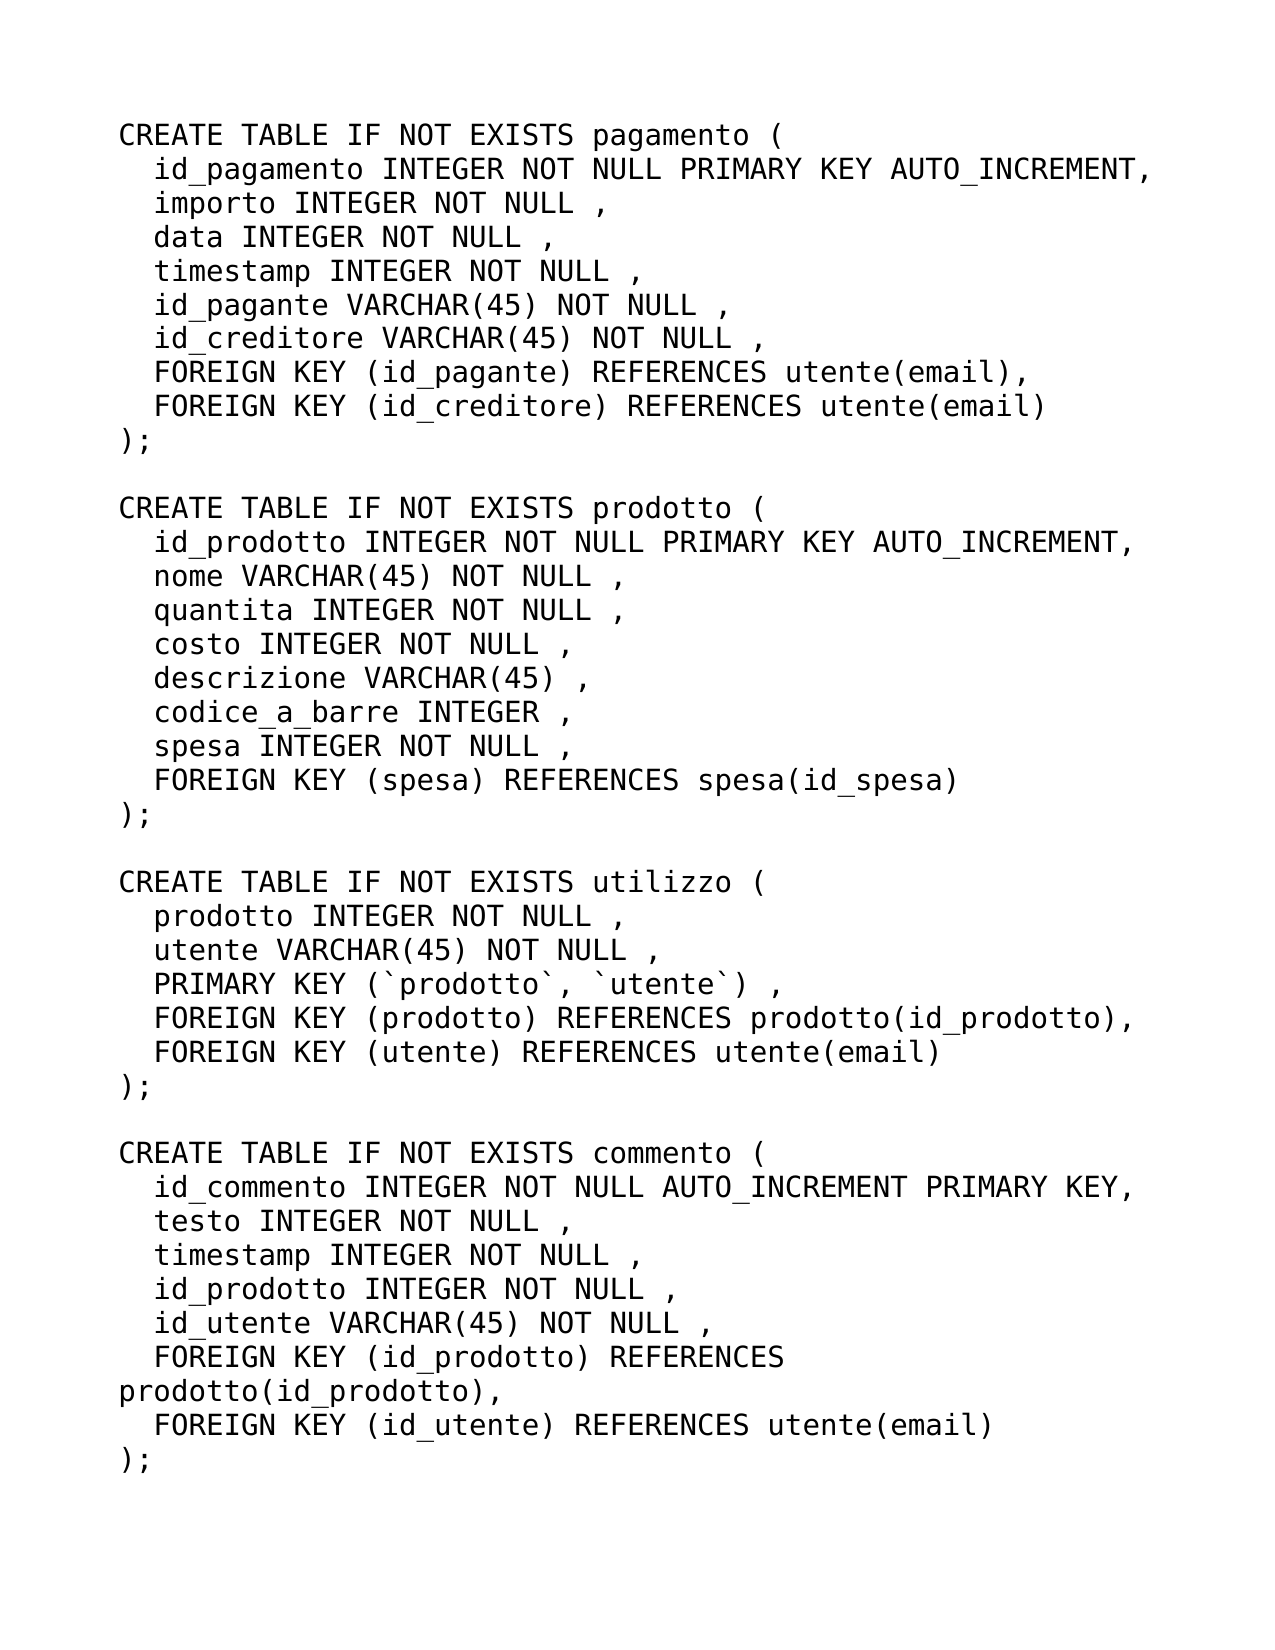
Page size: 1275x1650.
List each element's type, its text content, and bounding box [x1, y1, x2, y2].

text importo INTEGER NOT NULL , [118, 186, 1157, 220]
text testo INTEGER NOT NULL , [118, 1205, 1157, 1239]
text id_utente VARCHAR(45) NOT NULL , [118, 1307, 1157, 1341]
text PRIMARY KEY (`prodotto`, `utente`) , [118, 967, 1157, 1001]
text FOREIGN KEY (utente) REFERENCES utente(email) [118, 1035, 1157, 1069]
text id_creditore VARCHAR(45) NOT NULL , [118, 322, 1157, 356]
text FOREIGN KEY (spesa) REFERENCES spesa(id_spesa) [118, 763, 1157, 797]
text ); [118, 1442, 1157, 1476]
text FOREIGN KEY (id_prodotto) REFERENCES prodotto(id_prodotto), [118, 1341, 1157, 1408]
text prodotto INTEGER NOT NULL , [118, 899, 1157, 933]
text quantita INTEGER NOT NULL , [118, 593, 1157, 627]
text costo INTEGER NOT NULL , [118, 627, 1157, 661]
text CREATE TABLE IF NOT EXISTS utilizzo ( [118, 865, 1157, 899]
text id_pagante VARCHAR(45) NOT NULL , [118, 288, 1157, 322]
text id_commento INTEGER NOT NULL AUTO_INCREMENT PRIMARY KEY, [118, 1171, 1157, 1205]
text timestamp INTEGER NOT NULL , [118, 1239, 1157, 1273]
text id_prodotto INTEGER NOT NULL PRIMARY KEY AUTO_INCREMENT, [118, 526, 1157, 559]
text FOREIGN KEY (id_pagante) REFERENCES utente(email), [118, 356, 1157, 390]
text CREATE TABLE IF NOT EXISTS prodotto ( [118, 492, 1157, 526]
text CREATE TABLE IF NOT EXISTS pagamento ( [118, 118, 1157, 152]
text FOREIGN KEY (id_utente) REFERENCES utente(email) [118, 1408, 1157, 1442]
text ); [118, 424, 1157, 458]
text data INTEGER NOT NULL , [118, 220, 1157, 254]
text spesa INTEGER NOT NULL , [118, 729, 1157, 763]
text nome VARCHAR(45) NOT NULL , [118, 559, 1157, 593]
text timestamp INTEGER NOT NULL , [118, 254, 1157, 288]
text descrizione VARCHAR(45) , [118, 661, 1157, 695]
text ); [118, 1069, 1157, 1103]
text utente VARCHAR(45) NOT NULL , [118, 933, 1157, 967]
text ); [118, 797, 1157, 831]
text codice_a_barre INTEGER , [118, 695, 1157, 729]
text id_pagamento INTEGER NOT NULL PRIMARY KEY AUTO_INCREMENT, [118, 152, 1157, 186]
text CREATE TABLE IF NOT EXISTS commento ( [118, 1137, 1157, 1171]
text FOREIGN KEY (prodotto) REFERENCES prodotto(id_prodotto), [118, 1001, 1157, 1035]
text id_prodotto INTEGER NOT NULL , [118, 1273, 1157, 1307]
text FOREIGN KEY (id_creditore) REFERENCES utente(email) [118, 390, 1157, 424]
